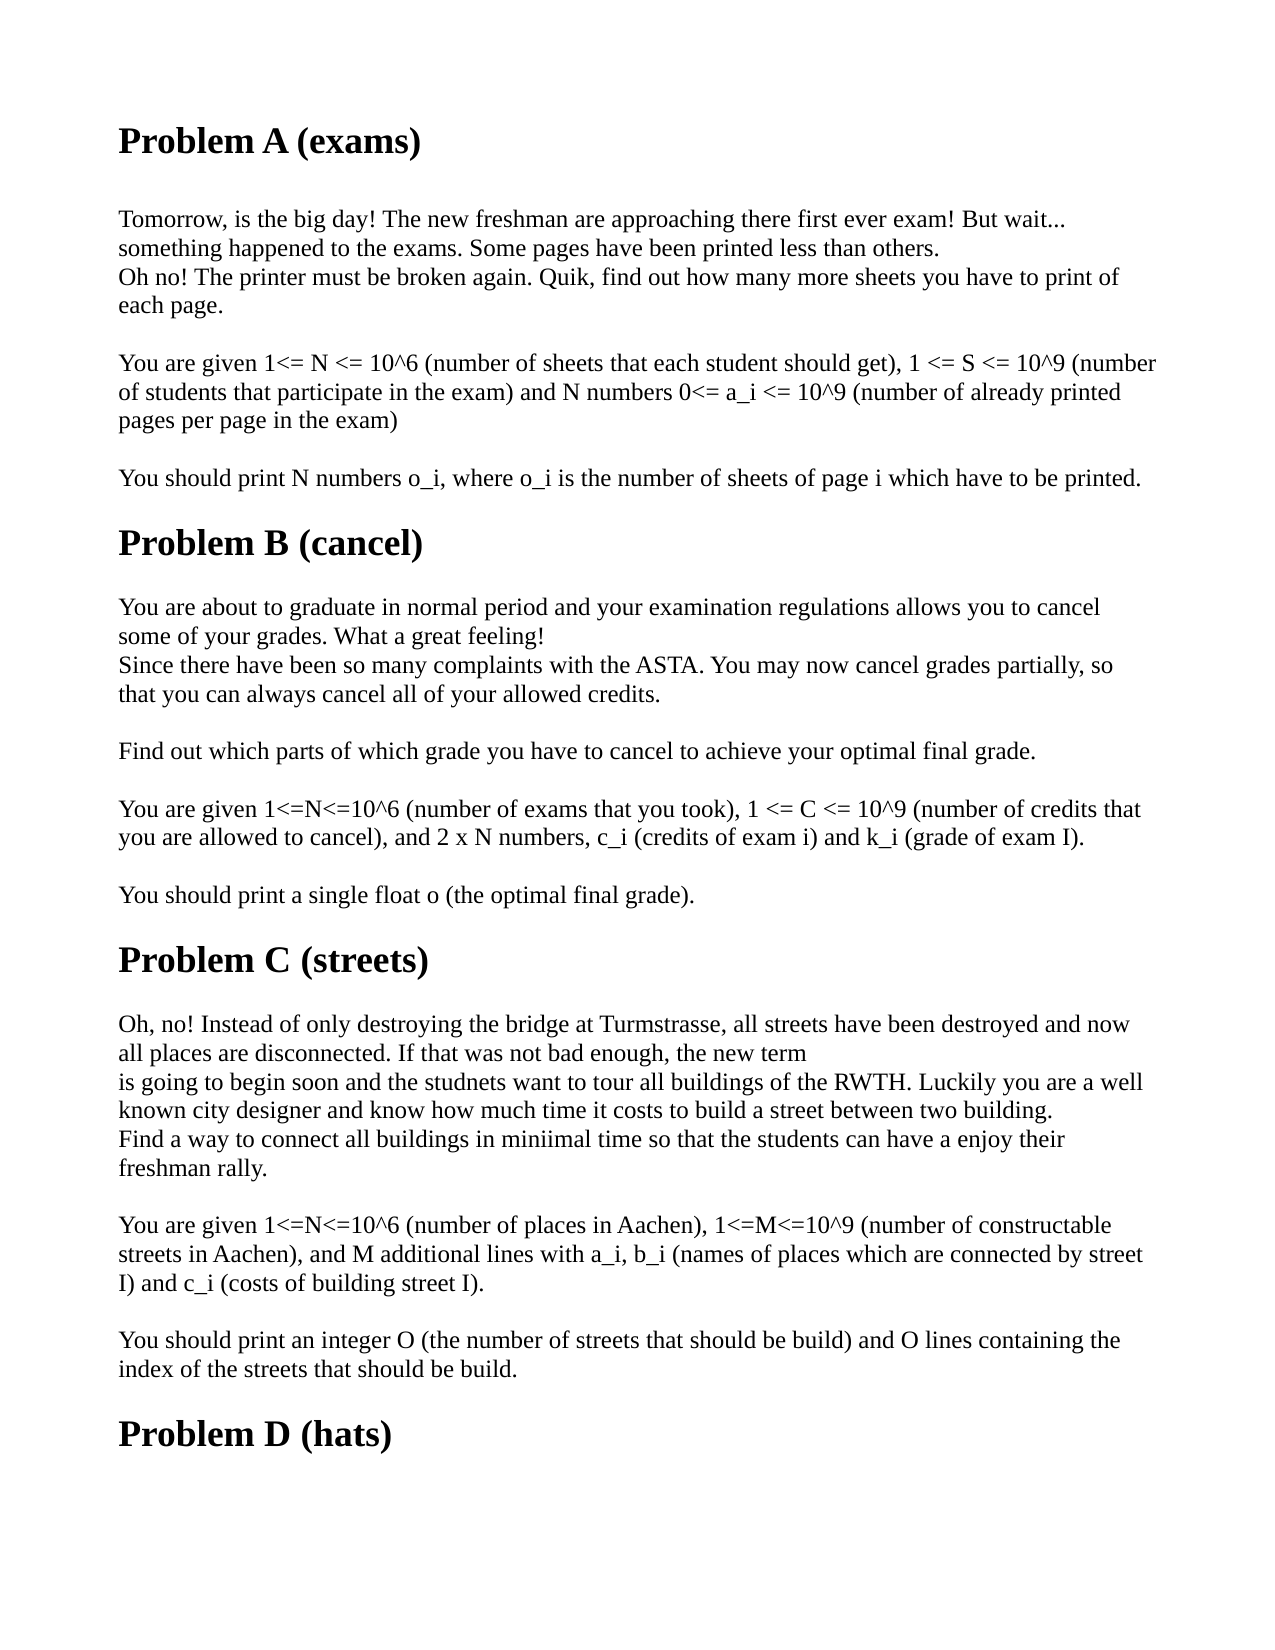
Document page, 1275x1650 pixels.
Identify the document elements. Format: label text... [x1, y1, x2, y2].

text Problem B (cancel) [118, 521, 1157, 564]
text Oh, no! Instead of only destroying the bridge at Turmstrasse, all streets have been destroyed and now all places are disconnected. If that was not bad enough, the new term [118, 1009, 1157, 1067]
text You are given 1<= N <= 10^6 (number of sheets that each student should get), 1 <= S <= 10^9 (number of students that participate in the exam) and N numbers 0<= a_i <= 10^9 (number of already printed pages per page in the exam) [118, 348, 1157, 434]
text Find out which parts of which grade you have to cancel to achieve your optimal final grade. [118, 736, 1157, 765]
text You are given 1<=N<=10^6 (number of places in Aachen), 1<=M<=10^9 (number of constructable streets in Aachen), and M additional lines with a_i, b_i (names of places which are connected by street I) and c_i (costs of building street I). [118, 1211, 1157, 1297]
text Since there have been so many complaints with the ASTA. You may now cancel grades partially, so that you can always cancel all of your allowed credits. [118, 650, 1157, 707]
text Problem C (streets) [118, 937, 1157, 981]
text Problem A (exams) [118, 118, 1157, 161]
text You should print a single float o (the optimal final grade). [118, 880, 1157, 909]
text You should print N numbers o_i, where o_i is the number of sheets of page i which have to be printed. [118, 463, 1157, 492]
text You are given 1<=N<=10^6 (number of exams that you took), 1 <= C <= 10^9 (number of credits that you are allowed to cancel), and 2 x N numbers, c_i (credits of exam i) and k_i (grade of exam I). [118, 794, 1157, 851]
text Tomorrow, is the big day! The new freshman are approaching there first ever exam! But wait... something happened to the exams. Some pages have been printed less than others. [118, 204, 1157, 262]
text You are about to graduate in normal period and your examination regulations allows you to cancel some of your grades. What a great feeling! [118, 592, 1157, 650]
text Oh no! The printer must be broken again. Quik, find out how many more sheets you have to print of each page. [118, 262, 1157, 319]
text You should print an integer O (the number of streets that should be build) and O lines containing the index of the streets that should be build. [118, 1326, 1157, 1383]
text is going to begin soon and the studnets want to tour all buildings of the RWTH. Luckily you are a well known city designer and know how much time it costs to build a street between two building. [118, 1067, 1157, 1124]
text Problem D (hats) [118, 1412, 1157, 1455]
text Find a way to connect all buildings in miniimal time so that the students can have a enjoy their freshman rally. [118, 1124, 1157, 1182]
